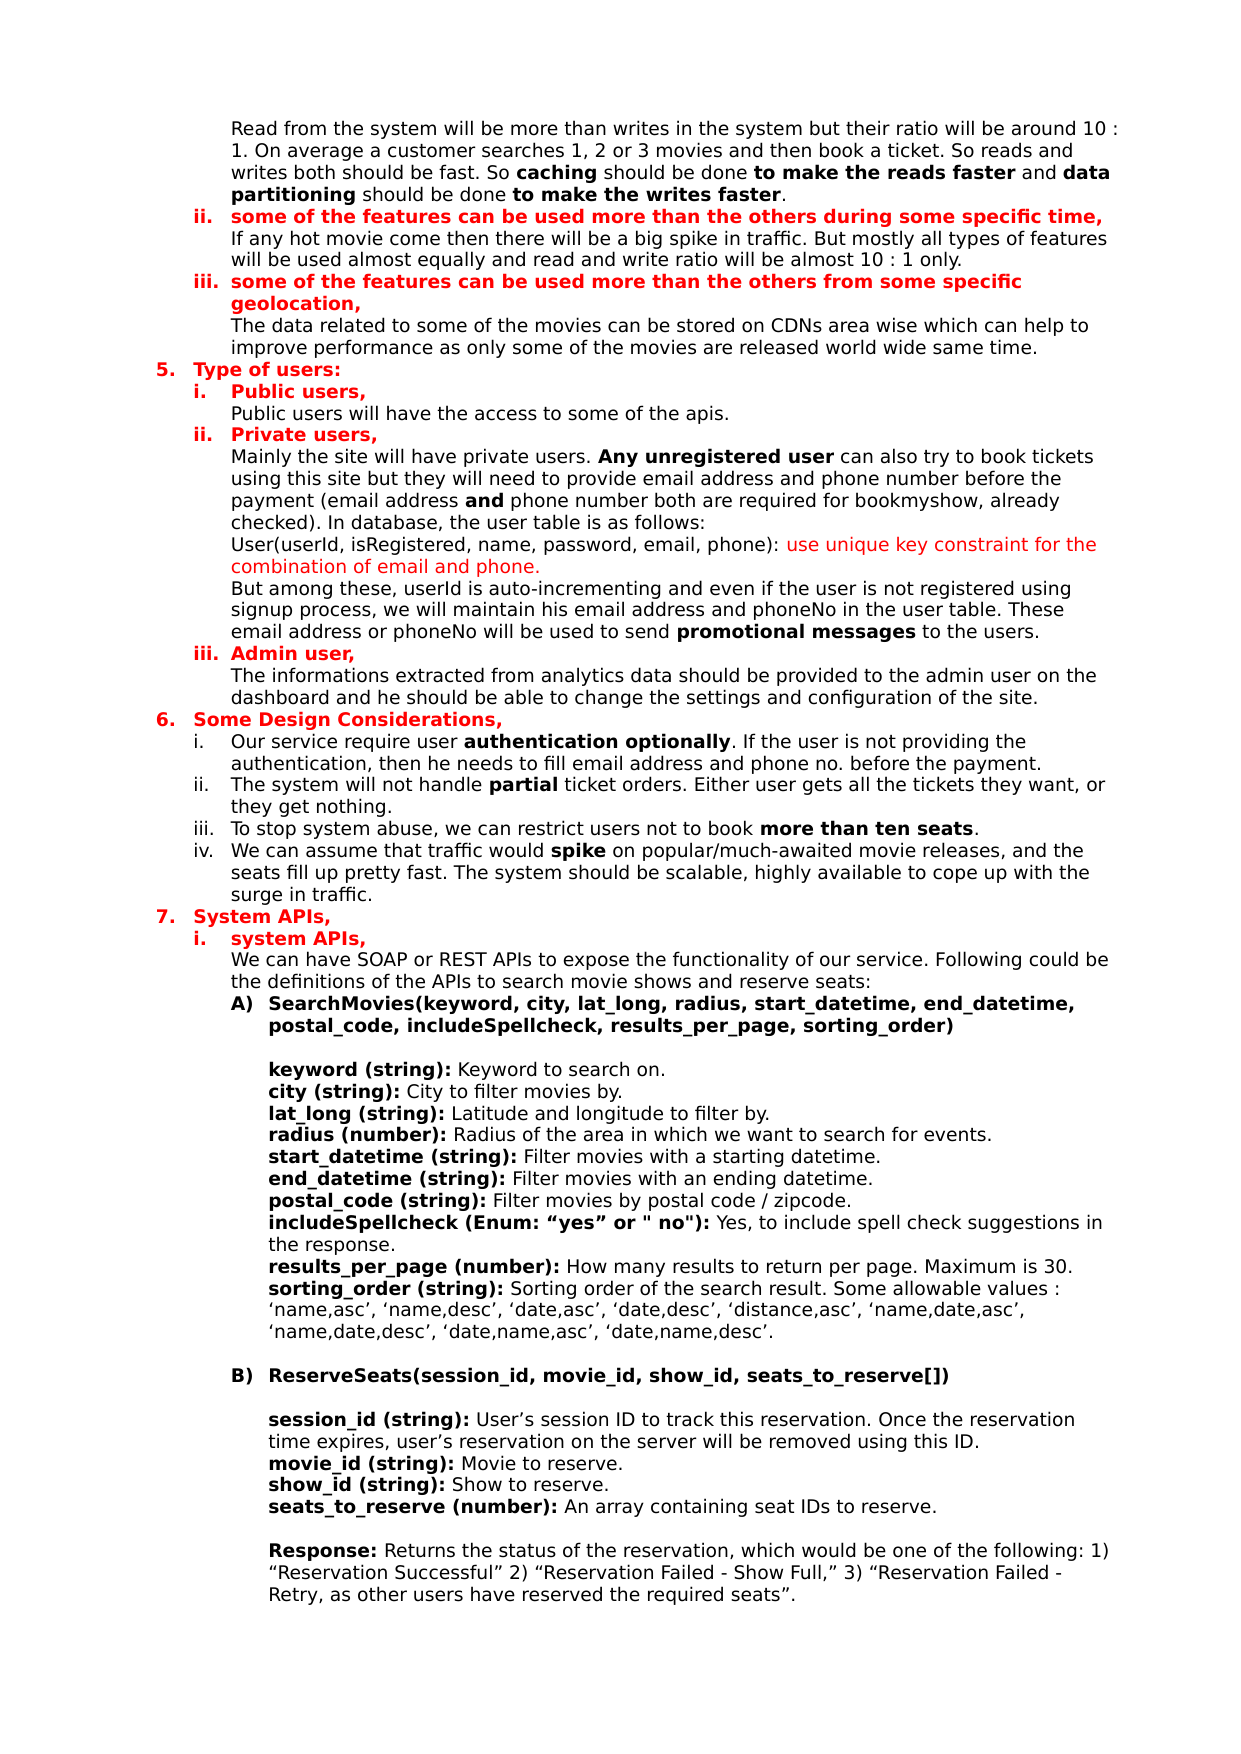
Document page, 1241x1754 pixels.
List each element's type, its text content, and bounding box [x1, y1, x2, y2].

list Some Design Considerations, [156, 709, 1122, 731]
list System APIs, [156, 906, 1122, 927]
list lat_long (string): Latitude and longitude to filter by. [231, 1102, 1122, 1124]
list Response: Returns the status of the reservation, which would be one of the following: 1) “Reservation Successful” 2) “Reservation Failed - Show Full,” 3) “Reservation Failed - Retry, as other users have reserved the required seats”. [231, 1540, 1122, 1606]
list movie_id (string): Movie to reserve. [231, 1452, 1122, 1474]
list Private users, [193, 424, 1122, 446]
list If any hot movie come then there will be a big spike in traffic. But mostly all types of features will be used almost equally and read and write ratio will be almost 10 : 1 only. [193, 227, 1122, 271]
list Read from the system will be more than writes in the system but their ratio will be around 10 : 1. On average a customer searches 1, 2 or 3 movies and then book a ticket. So reads and writes both should be fast. So caching should be done to make the reads faster and data partitioning should be done to make the writes faster. [193, 118, 1122, 206]
list The informations extracted from analytics data should be provided to the admin user on the dashboard and he should be able to change the settings and configuration of the site. [193, 665, 1122, 709]
list Type of users: [156, 359, 1122, 381]
list keyword (string): Keyword to search on. [231, 1059, 1122, 1081]
list Mainly the site will have private users. Any unregistered user can also try to book tickets using this site but they will need to provide email address and phone number before the payment (email address and phone number both are required for bookmyshow, already checked). In database, the user table is as follows: [193, 446, 1122, 534]
list The system will not handle partial ticket orders. Either user gets all the tickets they want, or they get nothing. [193, 774, 1122, 818]
list some of the features can be used more than the others from some specific geolocation, [193, 271, 1122, 315]
list postal_code (string): Filter movies by postal code / zipcode. [231, 1190, 1122, 1212]
list The data related to some of the movies can be stored on CDNs area wise which can help to improve performance as only some of the movies are released world wide same time. [193, 315, 1122, 359]
list end_datetime (string): Filter movies with an ending datetime. [231, 1168, 1122, 1190]
list some of the features can be used more than the others during some specific time, [193, 206, 1122, 227]
list show_id (string): Show to reserve. [231, 1474, 1122, 1496]
list session_id (string): User’s session ID to track this reservation. Once the reservation time expires, user’s reservation on the server will be removed using this ID. [231, 1409, 1122, 1452]
list User(userId, isRegistered, name, password, email, phone): use unique key constraint for the combination of email and phone. [193, 534, 1122, 577]
list To stop system abuse, we can restrict users not to book more than ten seats. [193, 818, 1122, 840]
list Public users, [193, 381, 1122, 402]
list We can have SOAP or REST APIs to expose the functionality of our service. Following could be the definitions of the APIs to search movie shows and reserve seats: [193, 949, 1122, 993]
list But among these, userId is auto-incrementing and even if the user is not registered using signup process, we will maintain his email address and phoneNo in the user table. These email address or phoneNo will be used to send promotional messages to the users. [193, 577, 1122, 643]
list system APIs, [193, 927, 1122, 949]
list ReserveSeats(session_id, movie_id, show_id, seats_to_reserve[]) [231, 1365, 1122, 1387]
list Public users will have the access to some of the apis. [193, 402, 1122, 424]
list city (string): City to filter movies by. [231, 1081, 1122, 1102]
list Our service require user authentication optionally. If the user is not providing the authentication, then he needs to fill email address and phone no. before the payment. [193, 731, 1122, 774]
list radius (number): Radius of the area in which we want to search for events. [231, 1124, 1122, 1146]
list Admin user, [193, 643, 1122, 665]
list SearchMovies(keyword, city, lat_long, radius, start_datetime, end_datetime, postal_code, includeSpellcheck, results_per_page, sorting_order) [231, 993, 1122, 1037]
list results_per_page (number): How many results to return per page. Maximum is 30. [231, 1256, 1122, 1277]
list start_datetime (string): Filter movies with a starting datetime. [231, 1146, 1122, 1168]
list includeSpellcheck (Enum: “yes” or " no"): Yes, to include spell check suggestions in the response. [231, 1212, 1122, 1256]
list seats_to_reserve (number): An array containing seat IDs to reserve. [231, 1496, 1122, 1518]
list We can assume that traffic would spike on popular/much-awaited movie releases, and the seats fill up pretty fast. The system should be scalable, highly available to cope up with the surge in traffic. [193, 840, 1122, 906]
list sorting_order (string): Sorting order of the search result. Some allowable values : ‘name,asc’, ‘name,desc’, ‘date,asc’, ‘date,desc’, ‘distance,asc’, ‘name,date,asc’, ‘name,date,desc’, ‘date,name,asc’, ‘date,name,desc’. [231, 1277, 1122, 1343]
